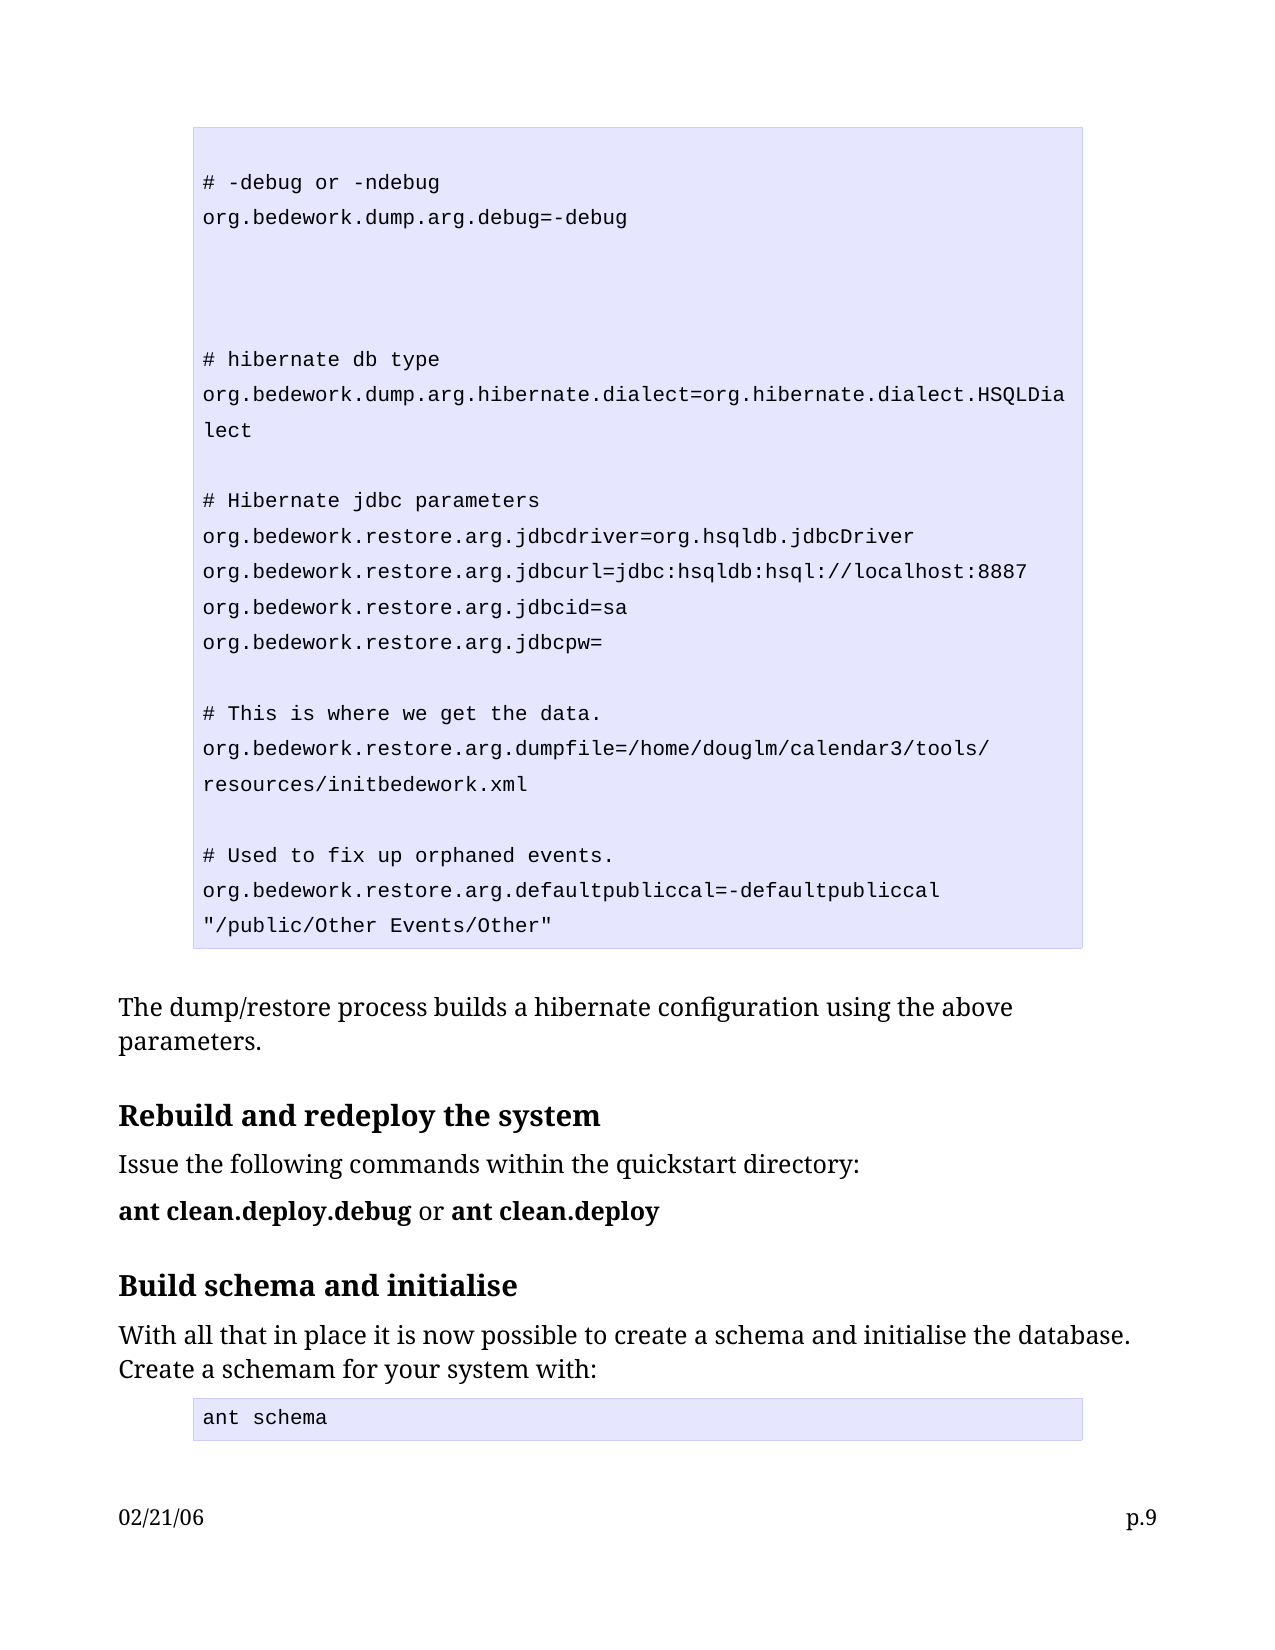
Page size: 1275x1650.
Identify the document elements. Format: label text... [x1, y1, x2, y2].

text Issue the following commands within the quickstart directory: [118, 1147, 1157, 1181]
text org.bedework.restore.arg.jdbcurl=jdbc:hsqldb:hsql://localhost:8887 [194, 552, 1082, 585]
subtitle Build schema and initialise [118, 1265, 1157, 1305]
text org.bedework.restore.arg.jdbcpw= [194, 623, 1082, 656]
text ant clean.deploy.debug or ant clean.deploy [118, 1194, 1157, 1228]
text The dump/restore process builds a hibernate configuration using the above parameters. [118, 989, 1157, 1057]
text org.bedework.restore.arg.jdbcdriver=org.hsqldb.jdbcDriver [194, 517, 1082, 549]
text With all that in place it is now possible to create a schema and initialise the database. Create a schemam for your system with: [118, 1317, 1157, 1386]
text # hibernate db type [194, 340, 1082, 372]
subtitle Rebuild and redeploy the system [118, 1095, 1157, 1135]
text org.bedework.restore.arg.jdbcid=sa [194, 588, 1082, 620]
text org.bedework.dump.arg.debug=-debug [194, 198, 1082, 231]
text org.bedework.dump.arg.hibernate.dialect=org.hibernate.dialect.HSQLDialect [194, 375, 1082, 443]
text # -debug or -ndebug [194, 163, 1082, 195]
text # Used to fix up orphaned events. [194, 836, 1082, 868]
text org.bedework.restore.arg.defaultpubliccal=-defaultpubliccal "/public/Other Events/Other" [194, 871, 1082, 948]
text # This is where we get the data. [194, 694, 1082, 727]
text org.bedework.restore.arg.dumpfile=/home/douglm/calendar3/tools/resources/initbedework.xml [194, 729, 1082, 797]
text ant schema [194, 1399, 1082, 1440]
text # Hibernate jdbc parameters [194, 481, 1082, 514]
